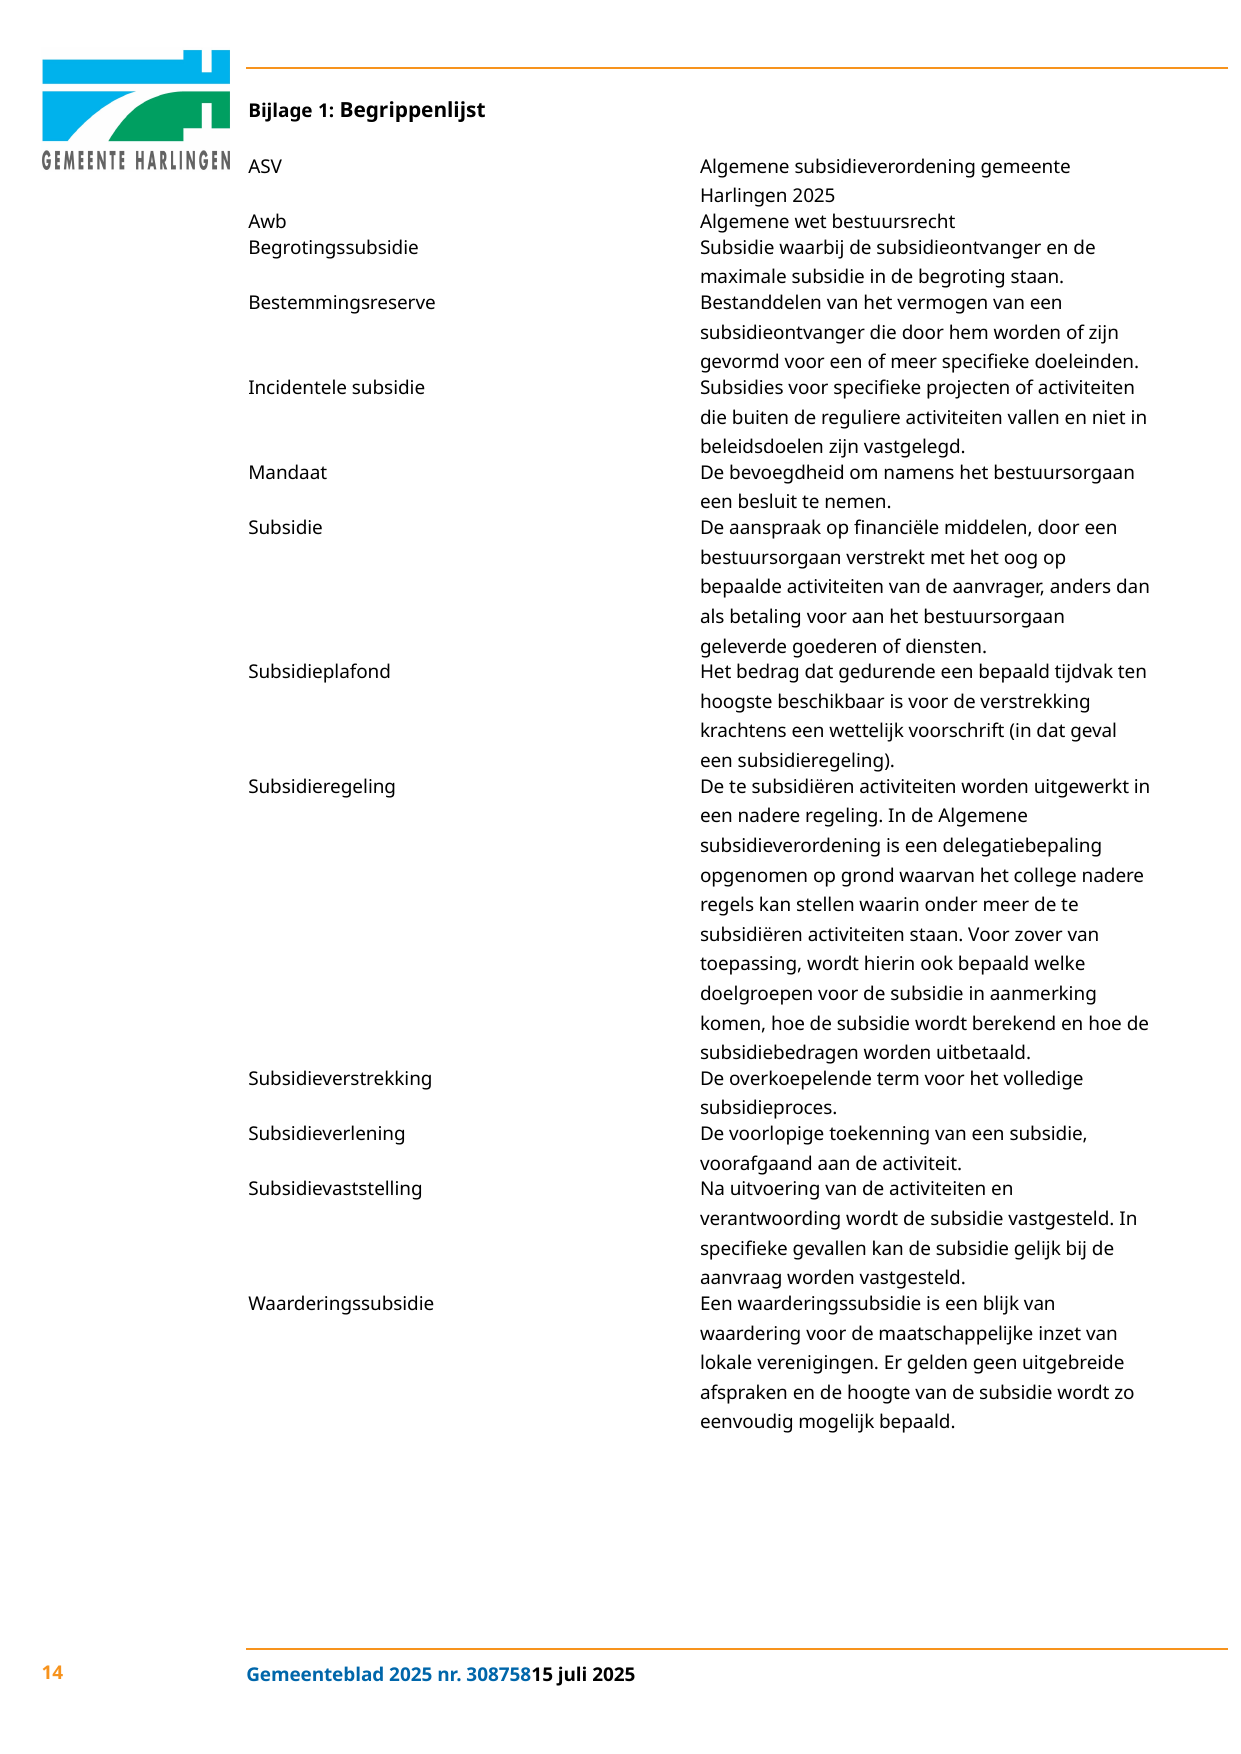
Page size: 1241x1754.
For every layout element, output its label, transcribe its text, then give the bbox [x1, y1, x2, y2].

table_cell Mandaat [248, 459, 700, 514]
table_cell De aanspraak op financiële middelen, door een bestuursorgaan verstrekt met het oog op bepaalde activiteiten van de aanvrager, anders dan als betaling voor aan het bestuursorgaan geleverde goederen of diensten. [700, 515, 1152, 658]
table_cell Subsidieplafond [248, 659, 700, 773]
table_cell Incidentele subsidie [248, 374, 700, 459]
table_cell Begrotingssubsidie [248, 234, 700, 289]
table_cell Subsidie [248, 515, 700, 658]
table_header Algemene subsidieverordening gemeente Harlingen 2025 [700, 153, 1152, 208]
table_cell Bestanddelen van het vermogen van een subsidieontvanger die door hem worden of zijn gevormd voor een of meer specifieke doeleinden. [700, 289, 1152, 374]
table_header ASV [248, 153, 700, 208]
table_cell Subsidieverstrekking [248, 1065, 700, 1120]
table_cell Subsidie waarbij de subsidieontvanger en de maximale subsidie in de begroting staan. [700, 234, 1152, 289]
table_cell Algemene wet bestuursrecht [700, 208, 1152, 234]
table_cell Subsidieverlening [248, 1120, 700, 1176]
table_cell Na uitvoering van de activiteiten en verantwoording wordt de subsidie vastgesteld. In specifieke gevallen kan de subsidie gelijk bij de aanvraag worden vastgesteld. [700, 1176, 1152, 1290]
table_cell De overkoepelende term voor het volledige subsidieproces. [700, 1065, 1152, 1120]
table_cell De bevoegdheid om namens het bestuursorgaan een besluit te nemen. [700, 459, 1152, 514]
table_cell Subsidies voor specifieke projecten of activiteiten die buiten de reguliere activiteiten vallen en niet in beleidsdoelen zijn vastgelegd. [700, 374, 1152, 459]
table_cell Het bedrag dat gedurende een bepaald tijdvak ten hoogste beschikbaar is voor de verstrekking krachtens een wettelijk voorschrift (in dat geval een subsidieregeling). [700, 659, 1152, 773]
table_cell De voorlopige toekenning van een subsidie, voorafgaand aan de activiteit. [700, 1120, 1152, 1176]
table_cell Subsidieregeling [248, 773, 700, 1065]
table_cell De te subsidiëren activiteiten worden uitgewerkt in een nadere regeling. In de Algemene subsidieverordening is een delegatiebepaling opgenomen op grond waarvan het college nadere regels kan stellen waarin onder meer de te subsidiëren activiteiten staan. Voor zover van toepassing, wordt hierin ook bepaald welke doelgroepen voor de subsidie in aanmerking komen, hoe de subsidie wordt berekend en hoe de subsidiebedragen worden uitbetaald. [700, 773, 1152, 1065]
table_cell Bestemmingsreserve [248, 289, 700, 374]
table_cell Subsidievaststelling [248, 1176, 700, 1290]
table_cell Een waarderingssubsidie is een blijk van waardering voor de maatschappelijke inzet van lokale verenigingen. Er gelden geen uitgebreide afspraken en de hoogte van de subsidie wordt zo eenvoudig mogelijk bepaald. [700, 1290, 1152, 1434]
text Bijlage 1: Begrippenlijst [248, 95, 1152, 123]
table_cell Waarderingssubsidie [248, 1290, 700, 1434]
table_cell Awb [248, 208, 700, 234]
picture [41, 47, 231, 172]
